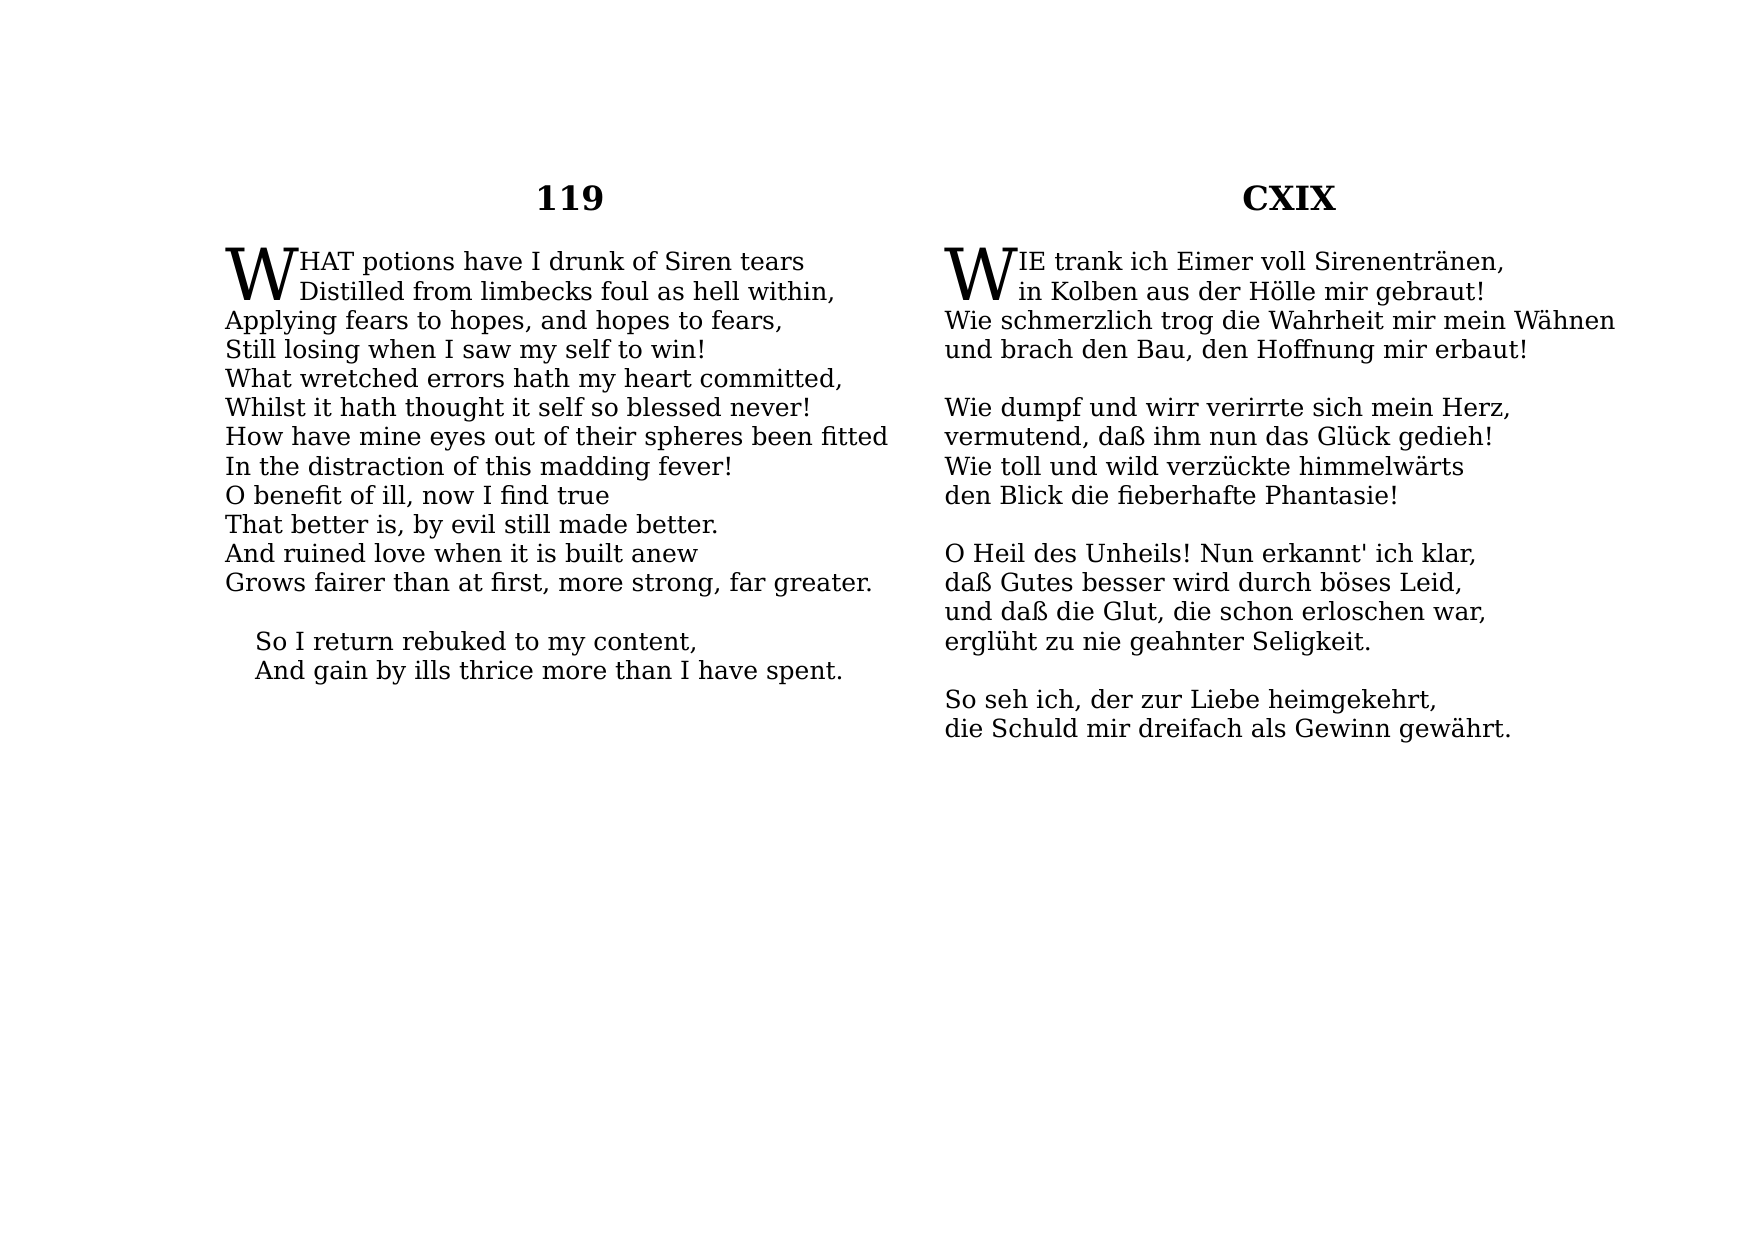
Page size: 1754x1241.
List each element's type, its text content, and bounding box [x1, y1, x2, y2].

text CXIX [944, 179, 1633, 218]
text WHAT potions have I drunk of Siren tears Distilled from limbecks foul as hell within, Applying fears to hopes, and hopes to fears, Still losing when I saw my self to win! What wretched errors hath my heart committed, Whilst it hath thought it self so blessed never! How have mine eyes out of their spheres been fitted In the distraction of this madding fever! O benefit of ill, now I find true That better is, by evil still made better. And ruined love when it is built anew Grows fairer than at first, more strong, far greater. [225, 247, 914, 597]
text O Heil des Unheils! Nun erkannt' ich klar, daß Gutes besser wird durch böses Leid, und daß die Glut, die schon erloschen war, erglüht zu nie geahnter Seligkeit. [944, 539, 1633, 656]
text So seh ich, der zur Liebe heimgekehrt, die Schuld mir dreifach als Gewinn gewährt. [944, 685, 1633, 743]
text 119 [225, 179, 914, 218]
text WIE trank ich Eimer voll Sirenentränen, in Kolben aus der Hölle mir gebraut! Wie schmerzlich trog die Wahrheit mir mein Wähnen und brach den Bau, den Hoffnung mir erbaut! [944, 247, 1633, 364]
text So I return rebuked to my content, And gain by ills thrice more than I have spent. [255, 627, 914, 685]
text Wie dumpf und wirr verirrte sich mein Herz, vermutend, daß ihm nun das Glück gedieh! Wie toll und wild verzückte himmelwärts den Blick die fieberhafte Phantasie! [944, 393, 1633, 510]
